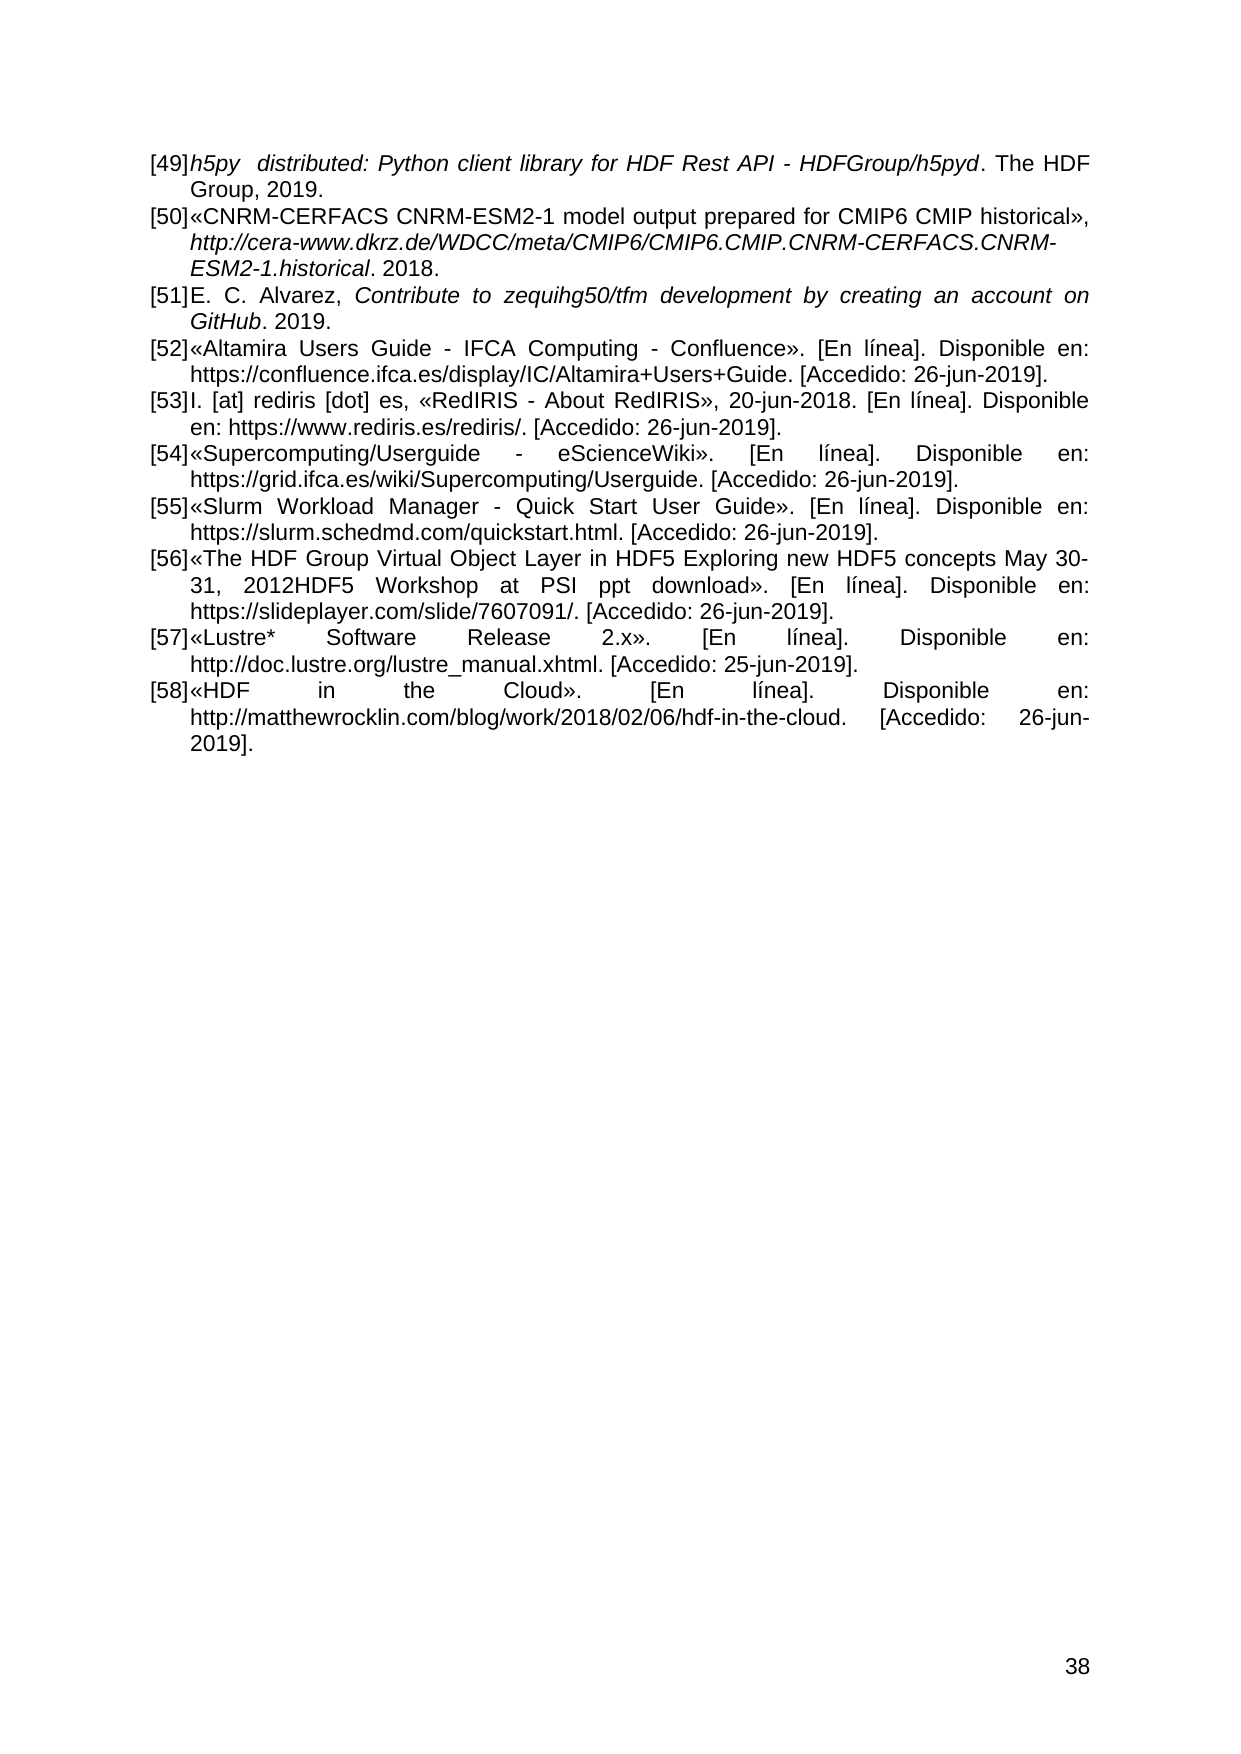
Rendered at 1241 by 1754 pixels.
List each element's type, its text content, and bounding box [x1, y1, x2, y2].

text [53] I. [at] rediris [dot] es, «RedIRIS - About RedIRIS», 20-jun-2018. [En línea]. Disponible en: https://www.rediris.es/rediris/. [Accedido: 26-jun-2019]. [150, 387, 1090, 440]
text [56] «The HDF Group Virtual Object Layer in HDF5 Exploring new HDF5 concepts May 30-31, 2012HDF5 Workshop at PSI ppt download». [En línea]. Disponible en: https://slideplayer.com/slide/7607091/. [Accedido: 26-jun-2019]. [150, 545, 1090, 624]
text [54] «Supercomputing/Userguide - eScienceWiki». [En línea]. Disponible en: https://grid.ifca.es/wiki/Supercomputing/Userguide. [Accedido: 26-jun-2019]. [150, 440, 1090, 493]
text [57] «Lustre* Software Release 2.x». [En línea]. Disponible en: http://doc.lustre.org/lustre_manual.xhtml. [Accedido: 25-jun-2019]. [150, 624, 1090, 677]
text [49] h5py distributed: Python client library for HDF Rest API - HDFGroup/h5pyd. The HDF Group, 2019. [150, 150, 1090, 203]
text [55] «Slurm Workload Manager - Quick Start User Guide». [En línea]. Disponible en: https://slurm.schedmd.com/quickstart.html. [Accedido: 26-jun-2019]. [150, 493, 1090, 545]
text [50] «CNRM-CERFACS CNRM-ESM2-1 model output prepared for CMIP6 CMIP historical», http://cera-www.dkrz.de/WDCC/meta/CMIP6/CMIP6.CMIP.CNRM-CERFACS.CNRM-ESM2-1.historical. 2018. [150, 203, 1090, 282]
text [51] E. C. Alvarez, Contribute to zequihg50/tfm development by creating an account on GitHub. 2019. [150, 282, 1090, 334]
text [58] «HDF in the Cloud». [En línea]. Disponible en: http://matthewrocklin.com/blog/work/2018/02/06/hdf-in-the-cloud. [Accedido: 26-jun-2019]. [150, 677, 1090, 756]
text [52] «Altamira Users Guide - IFCA Computing - Confluence». [En línea]. Disponible en: https://confluence.ifca.es/display/IC/Altamira+Users+Guide. [Accedido: 26-jun-2019]. [150, 334, 1090, 387]
